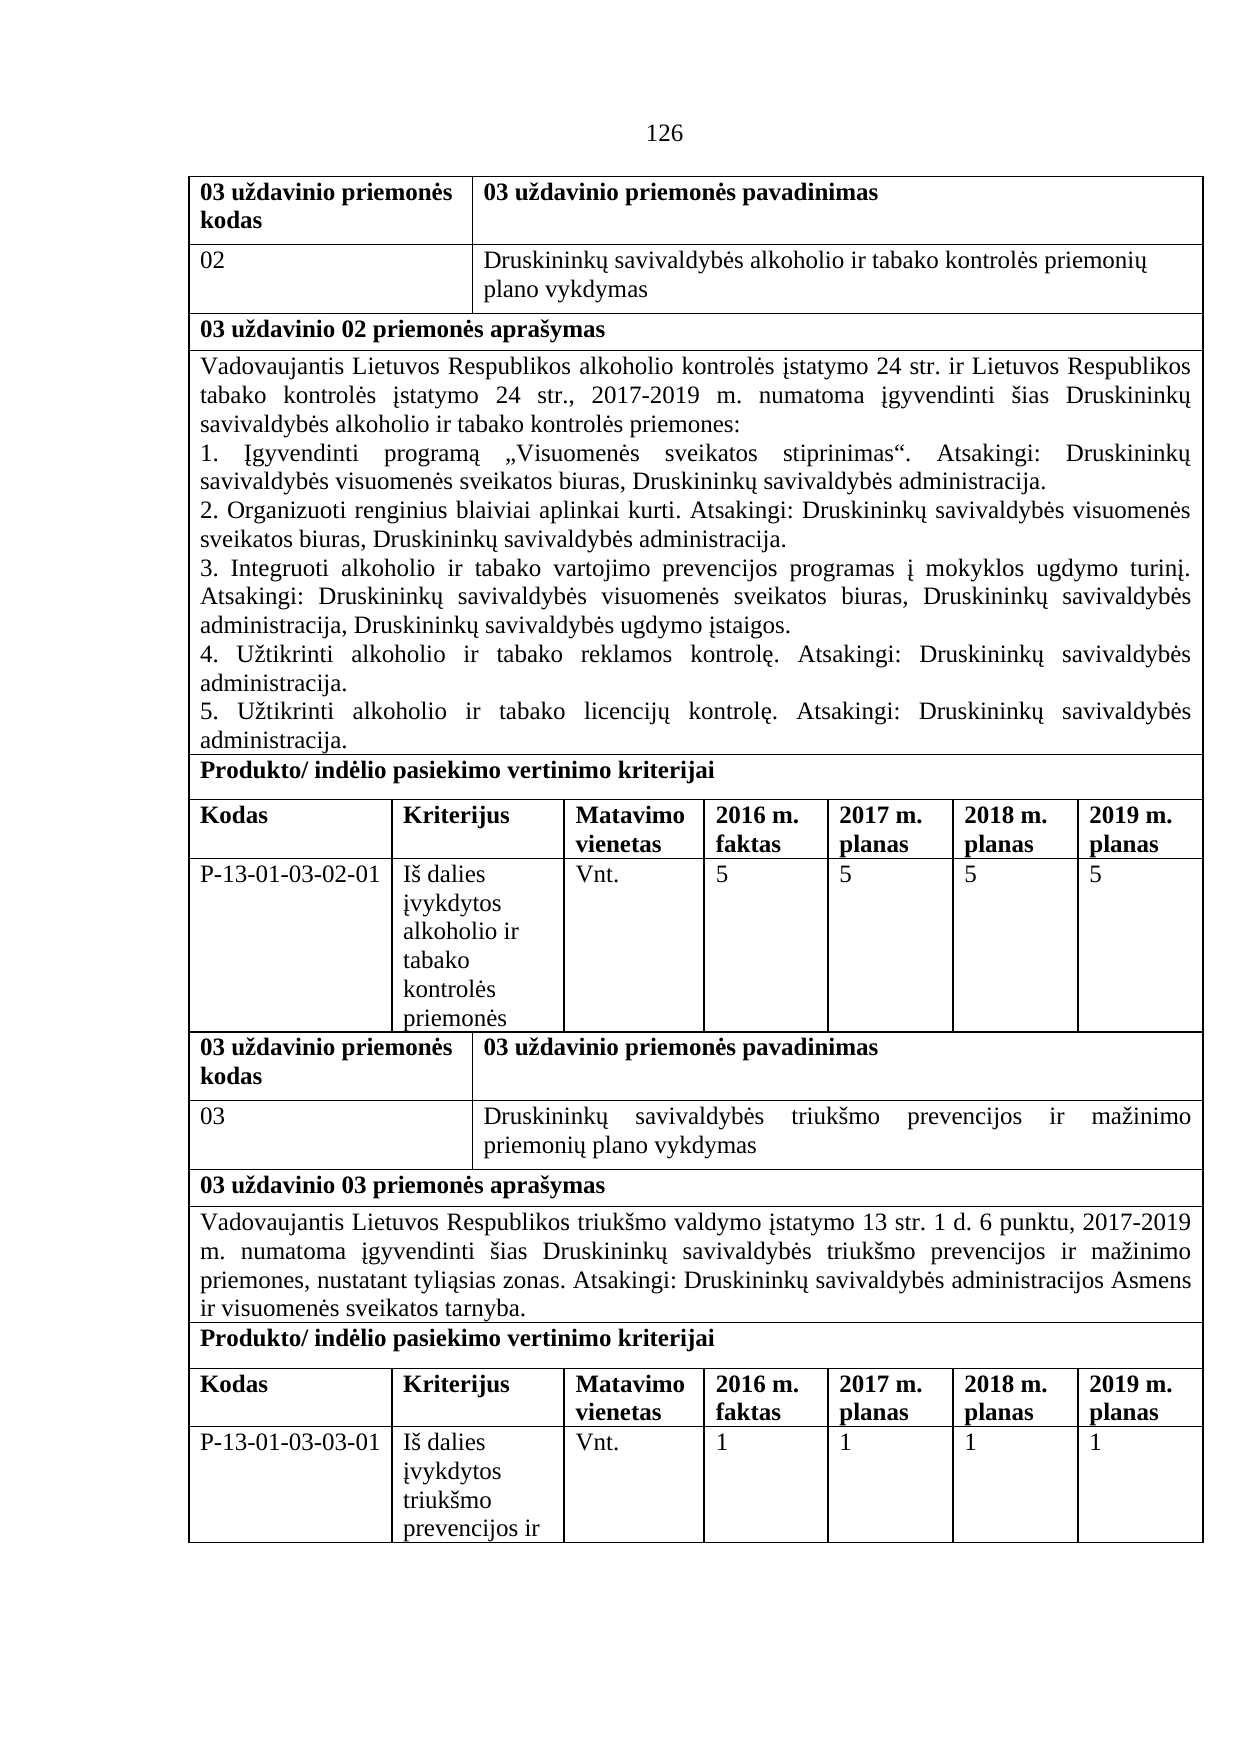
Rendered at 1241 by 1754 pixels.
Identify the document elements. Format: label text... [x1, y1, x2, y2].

table_cell 2018 m. planas [954, 1369, 1077, 1426]
table_cell 02 [190, 245, 472, 313]
table_cell 03 uždavinio priemonės pavadinimas [473, 1033, 1202, 1100]
table_cell 03 [190, 1101, 472, 1169]
table_cell Kriterijus [393, 1369, 563, 1426]
table_cell 5 [829, 859, 952, 1031]
table_cell Vadovaujantis Lietuvos Respublikos alkoholio kontrolės įstatymo 24 str. ir Lietuvos Respublikos tabako kontrolės įstatymo 24 str., 2017-2019 m. numatoma įgyvendinti šias Druskininkų savivaldybės alkoholio ir tabako kontrolės priemones: 1. Įgyvendinti programą „Visuomenės sveikatos stiprinimas“. Atsakingi: Druskininkų savivaldybės visuomenės sveikatos biuras, Druskininkų savivaldybės administracija. 2. Organizuoti renginius blaiviai aplinkai kurti. Atsakingi: Druskininkų savivaldybės visuomenės sveikatos biuras, Druskininkų savivaldybės administracija. 3. Integruoti alkoholio ir tabako vartojimo prevencijos programas į mokyklos ugdymo turinį. Atsakingi: Druskininkų savivaldybės visuomenės sveikatos biuras, Druskininkų savivaldybės administracija, Druskininkų savivaldybės ugdymo įstaigos. 4. Užtikrinti alkoholio ir tabako reklamos kontrolę. Atsakingi: Druskininkų savivaldybės administracija. 5. Užtikrinti alkoholio ir tabako licencijų kontrolę. Atsakingi: Druskininkų savivaldybės administracija. [190, 351, 1202, 754]
table_cell Produkto/ indėlio pasiekimo vertinimo kriterijai [190, 1323, 1202, 1368]
table_cell Vadovaujantis Lietuvos Respublikos triukšmo valdymo įstatymo 13 str. 1 d. 6 punktu, 2017-2019 m. numatoma įgyvendinti šias Druskininkų savivaldybės triukšmo prevencijos ir mažinimo priemones, nustatant tyliąsias zonas. Atsakingi: Druskininkų savivaldybės administracijos Asmens ir visuomenės sveikatos tarnyba. [190, 1207, 1202, 1322]
table_cell 03 uždavinio priemonės kodas [190, 177, 472, 244]
table_cell Vnt. [565, 1427, 703, 1542]
table_cell 2019 m. planas [1079, 800, 1202, 858]
table_cell 5 [954, 859, 1077, 1031]
table_cell Druskininkų savivaldybės alkoholio ir tabako kontrolės priemonių plano vykdymas [473, 245, 1202, 313]
table_cell Iš dalies įvykdytos alkoholio ir tabako kontrolės priemonės [393, 859, 563, 1031]
table_cell 2016 m. faktas [705, 800, 827, 858]
table_cell Vnt. [565, 859, 703, 1031]
table_cell 2017 m. planas [829, 800, 952, 858]
table_cell 1 [954, 1427, 1077, 1542]
table_cell Kodas [190, 1369, 391, 1426]
table_cell Produkto/ indėlio pasiekimo vertinimo kriterijai [190, 755, 1202, 799]
table_cell Matavimo vienetas [565, 800, 703, 858]
table_cell P-13-01-03-02-01 [190, 859, 391, 1031]
table_cell 1 [705, 1427, 827, 1542]
table_cell Kriterijus [393, 800, 563, 858]
table_cell 2019 m. planas [1079, 1369, 1202, 1426]
table_cell 5 [1079, 859, 1202, 1031]
table_cell 1 [1079, 1427, 1202, 1542]
table_cell Matavimo vienetas [565, 1369, 703, 1426]
table_cell 2017 m. planas [829, 1369, 952, 1426]
table_cell P-13-01-03-03-01 [190, 1427, 391, 1542]
table_cell Druskininkų savivaldybės triukšmo prevencijos ir mažinimo priemonių plano vykdymas [473, 1101, 1202, 1169]
table_cell Iš dalies įvykdytos triukšmo prevencijos ir [393, 1427, 563, 1542]
table_cell 2016 m. faktas [705, 1369, 827, 1426]
table_cell 03 uždavinio priemonės kodas [190, 1033, 472, 1100]
table_cell 1 [829, 1427, 952, 1542]
table_cell 5 [705, 859, 827, 1031]
table_cell 03 uždavinio 03 priemonės aprašymas [190, 1170, 1202, 1206]
table_cell Kodas [190, 800, 391, 858]
table_cell 2018 m. planas [954, 800, 1077, 858]
table_cell 03 uždavinio 02 priemonės aprašymas [190, 314, 1202, 350]
table_cell 03 uždavinio priemonės pavadinimas [473, 177, 1202, 244]
